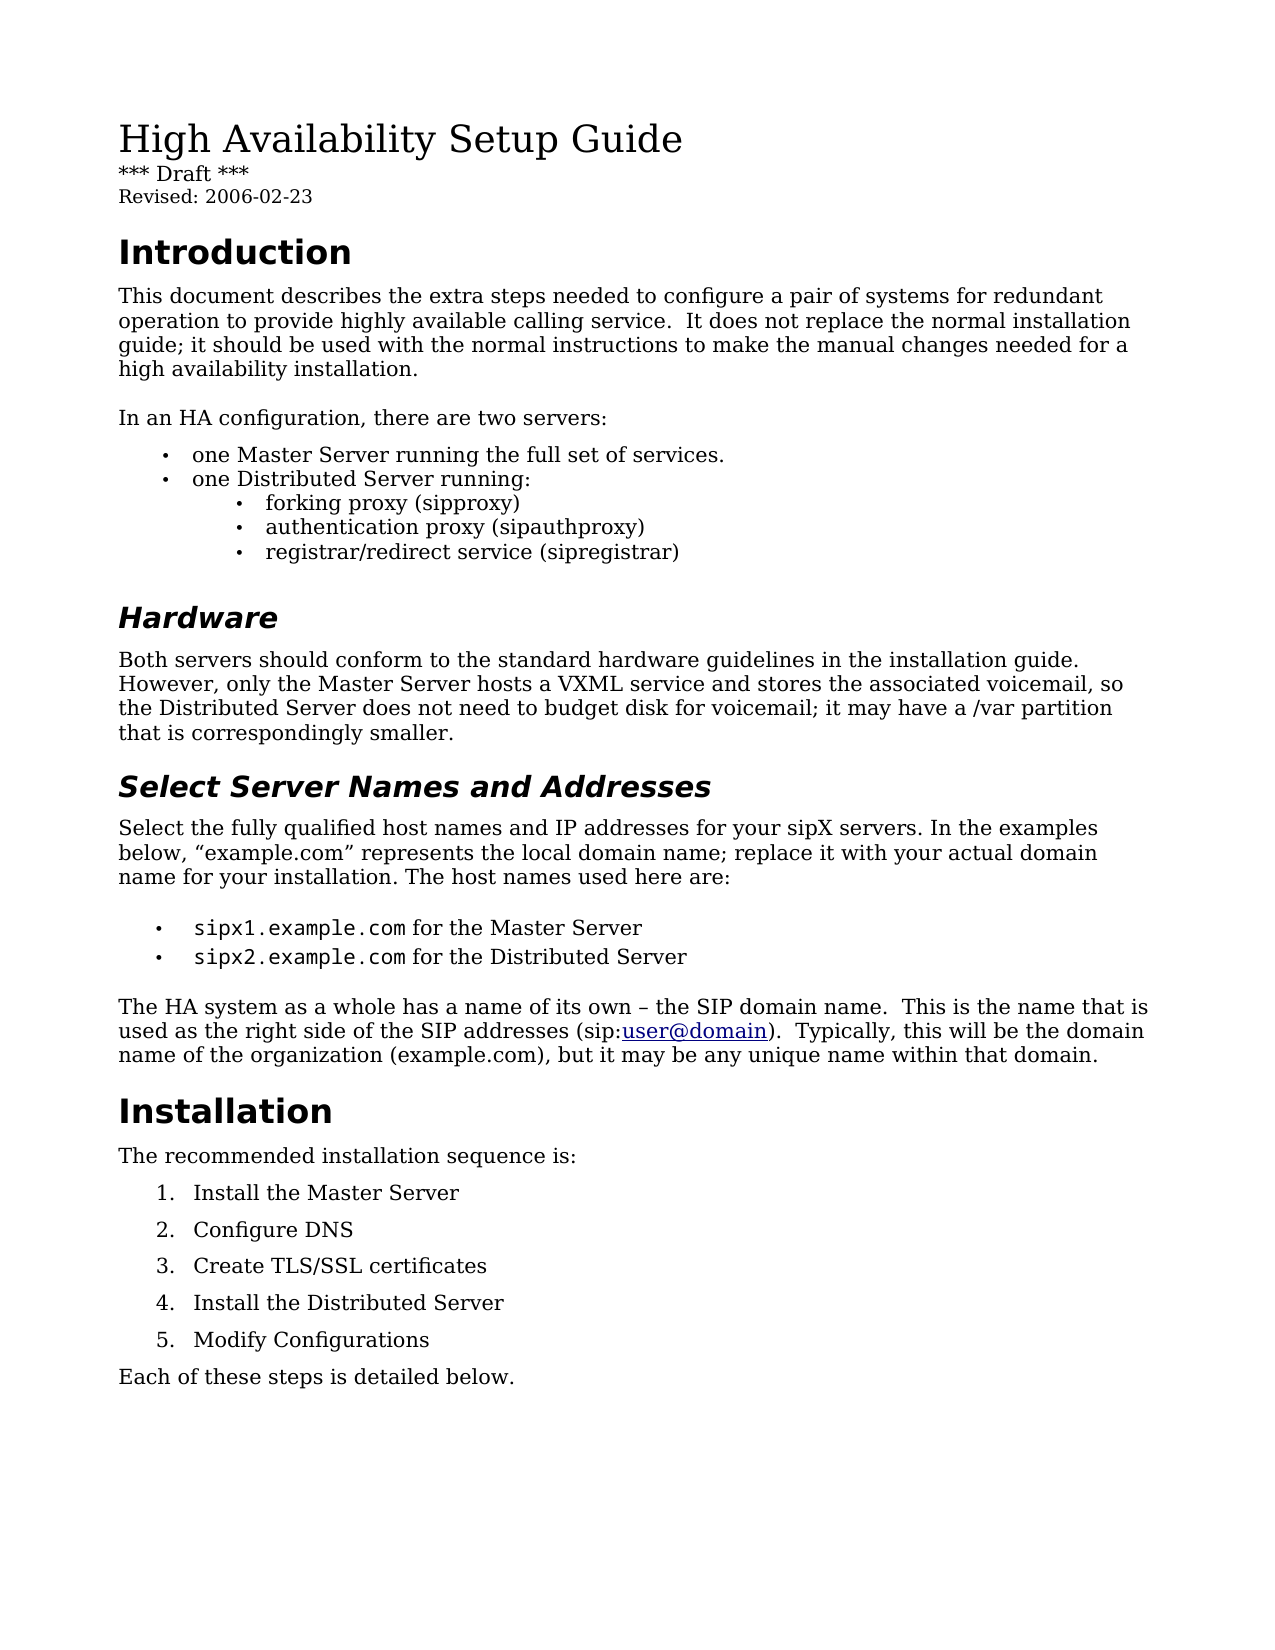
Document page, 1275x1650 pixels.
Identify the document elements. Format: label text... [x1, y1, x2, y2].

list Modify Configurations [156, 1328, 1157, 1352]
text *** Draft *** [118, 162, 1157, 186]
list sipx2.example.com for the Distributed Server [156, 942, 1157, 970]
list sipx1.example.com for the Master Server [156, 913, 1157, 942]
text Revised: 2006-02-23 [118, 186, 1157, 208]
list forking proxy (sipproxy) [236, 491, 1157, 515]
list one Distributed Server running: [162, 467, 1157, 491]
text High Availability Setup Guide [118, 118, 1157, 162]
text Each of these steps is detailed below. [118, 1365, 1157, 1389]
subtitle Introduction [118, 233, 1157, 272]
text The HA system as a whole has a name of its own – the SIP domain name. This is the name that is used as the right side of the SIP addresses (sip:user@domain). Typically, this will be the domain name of the organization (example.com), but it may be any unique name within that domain. [118, 995, 1157, 1067]
list Configure DNS [156, 1218, 1157, 1242]
subtitle Installation [118, 1092, 1157, 1132]
text Both servers should conform to the standard hardware guidelines in the installation guide. However, only the Master Server hosts a VXML service and stores the associated voicemail, so the Distributed Server does not need to budget disk for voicemail; it may have a /var partition that is correspondingly smaller. [118, 648, 1157, 745]
list Install the Distributed Server [156, 1291, 1157, 1315]
text Select the fully qualified host names and IP addresses for your sipX servers. In the examples below, “example.com” represents the local domain name; replace it with your actual domain name for your installation. The host names used here are: [118, 816, 1157, 889]
list Create TLS/SSL certificates [156, 1254, 1157, 1279]
text The recommended installation sequence is: [118, 1144, 1157, 1168]
text In an HA configuration, there are two servers: [118, 406, 1157, 430]
list one Master Server running the full set of services. [162, 443, 1157, 467]
list Install the Master Server [156, 1181, 1157, 1205]
text This document describes the extra steps needed to configure a pair of systems for redundant operation to provide highly available calling service. It does not replace the normal installation guide; it should be used with the normal instructions to make the manual changes needed for a high availability installation. [118, 284, 1157, 382]
list authentication proxy (sipauthproxy) [236, 515, 1157, 540]
subtitle Select Server Names and Addresses [118, 770, 1157, 804]
subtitle Hardware [118, 601, 1157, 635]
list registrar/redirect service (sipregistrar) [236, 540, 1157, 564]
